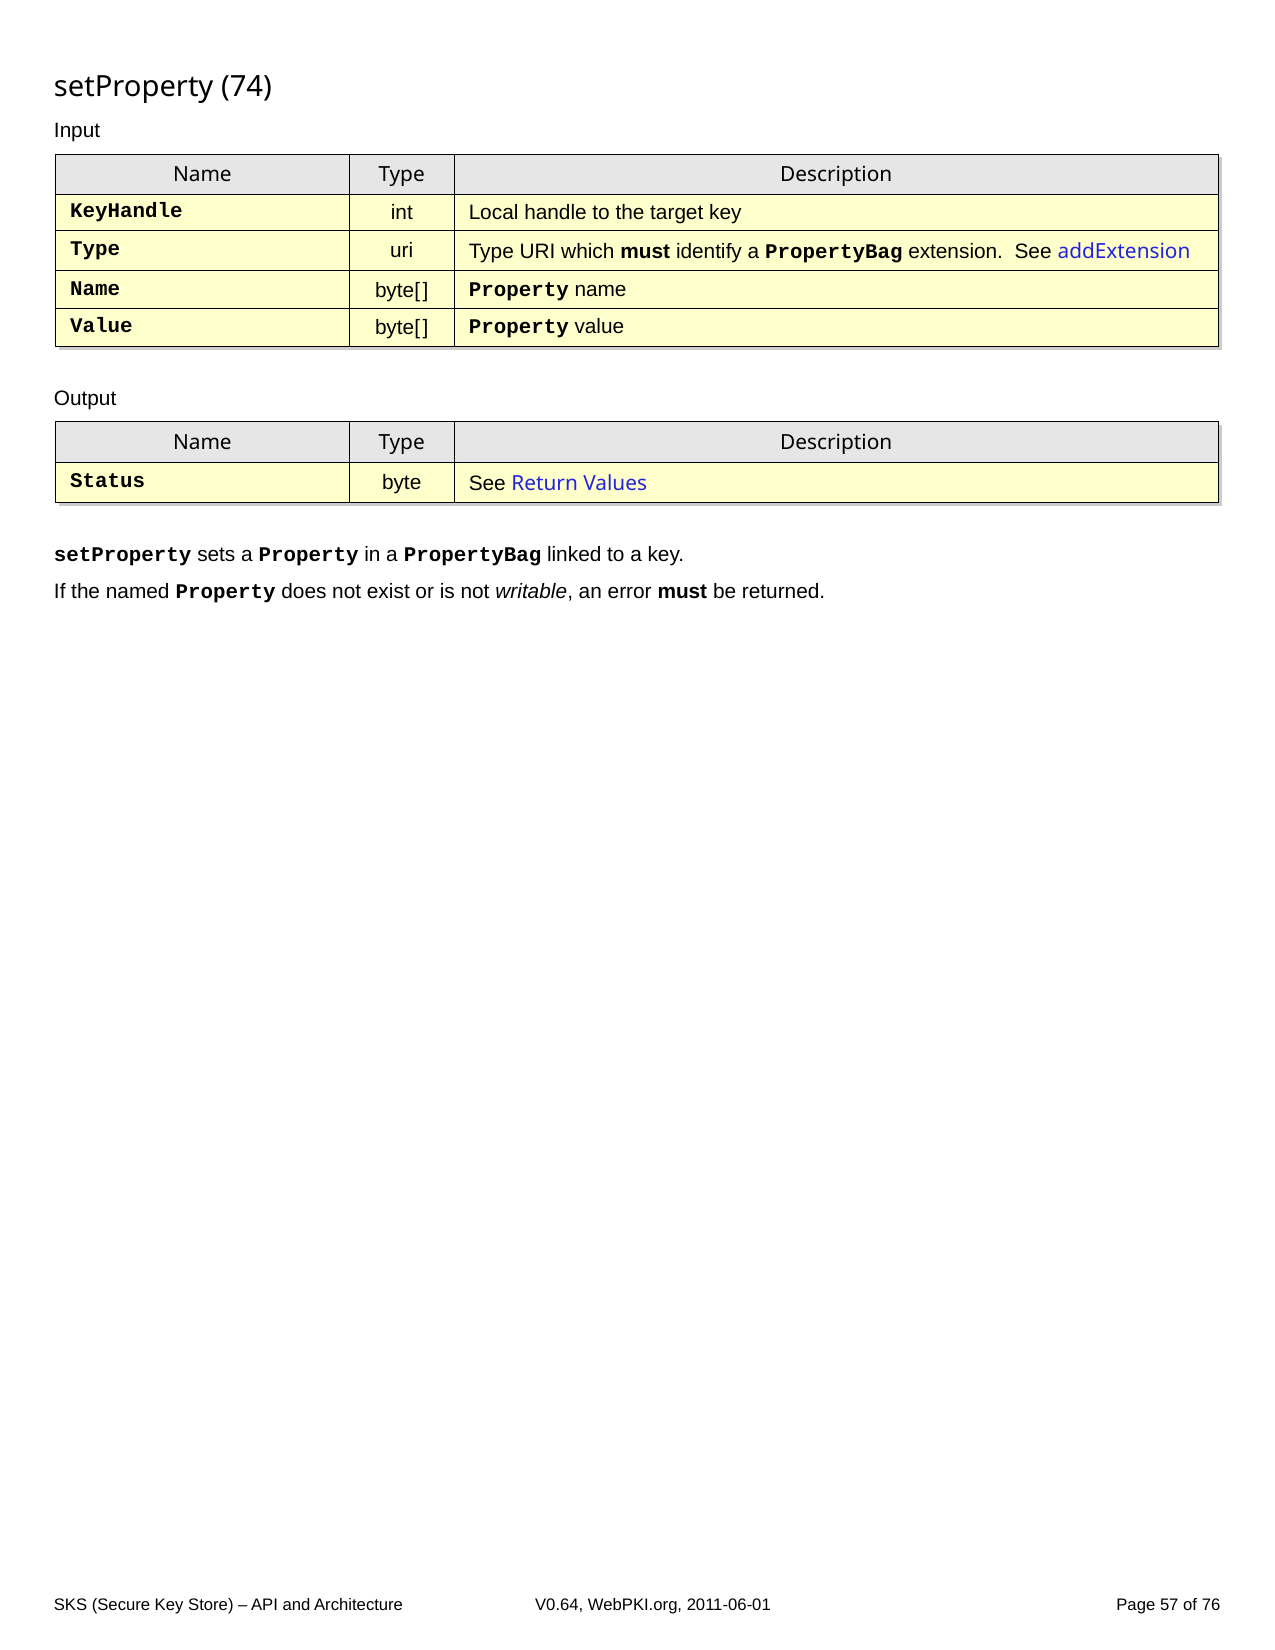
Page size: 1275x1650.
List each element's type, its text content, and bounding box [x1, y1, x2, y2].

table_cell Property value [455, 309, 1218, 346]
table_cell Status [56, 463, 349, 502]
subtitle setProperty (74) [54, 66, 1221, 105]
text setProperty sets a Property in a PropertyBag linked to a key. [54, 541, 1221, 567]
table_header Description [455, 155, 1218, 194]
table_cell byte [350, 463, 454, 502]
table_header Name [56, 422, 349, 462]
table_header Name [56, 155, 349, 194]
table_cell Local handle to the target key [455, 195, 1218, 230]
table_cell Type [56, 231, 349, 270]
table_cell byte⁮[ ] [350, 309, 454, 346]
table_cell Value [56, 309, 349, 346]
table_cell int [350, 195, 454, 230]
table_header Description [455, 422, 1218, 462]
table_cell Property name [455, 271, 1218, 308]
table_cell byte⁮[ ] [350, 271, 454, 308]
text Output [54, 385, 1221, 409]
table_header Type [350, 422, 454, 462]
table_header Type [350, 155, 454, 194]
table_cell KeyHandle [56, 195, 349, 230]
text Input [54, 118, 1221, 142]
table_cell Type URI which must identify a PropertyBag extension. See addExtension [455, 231, 1218, 270]
table_cell See Return Values [455, 463, 1218, 502]
table_cell Name [56, 271, 349, 308]
table_cell uri [350, 231, 454, 270]
text If the named Property does not exist or is not writable, an error must be returned. [54, 579, 1221, 605]
